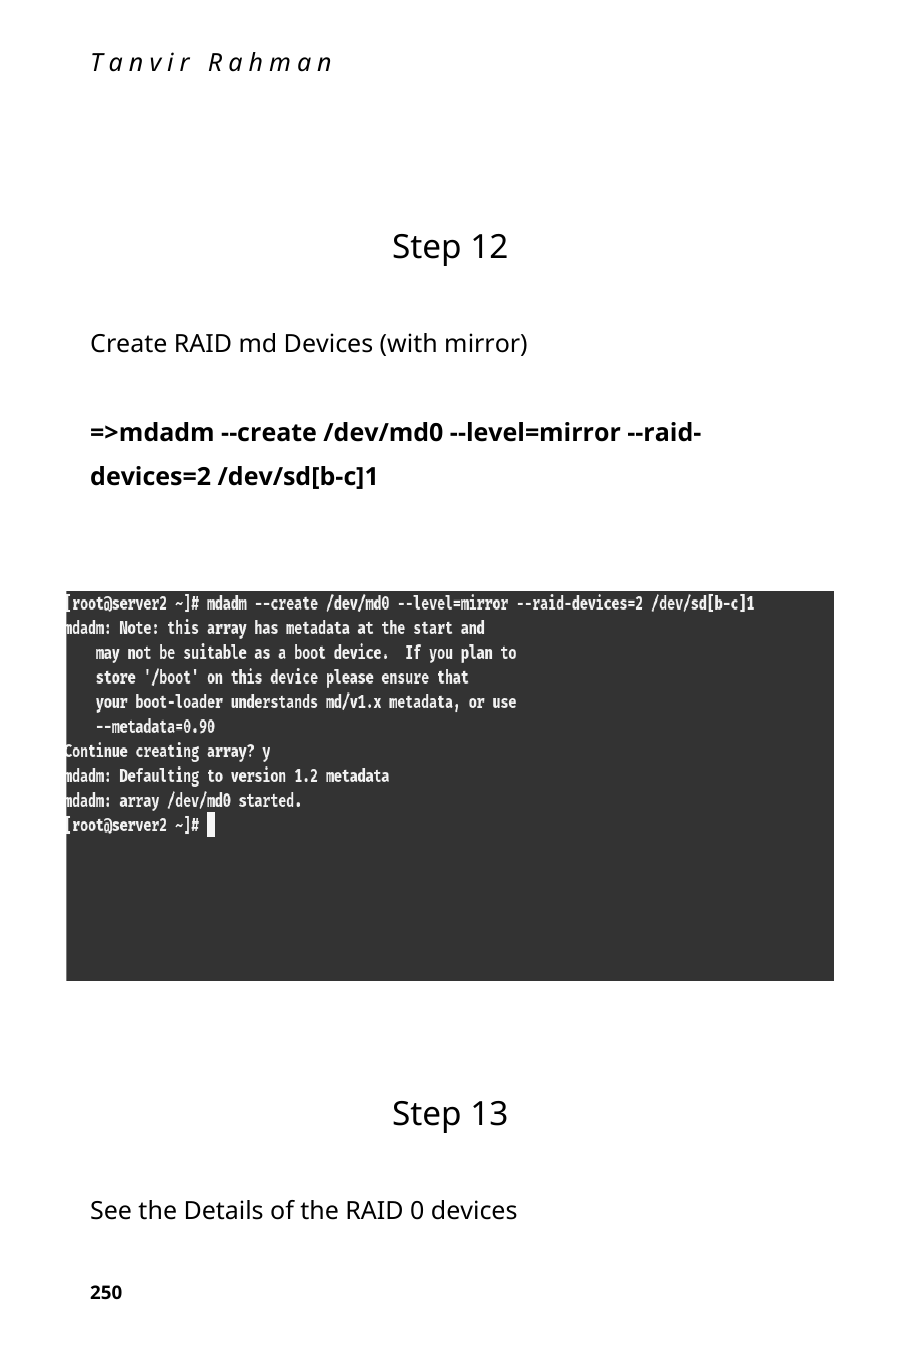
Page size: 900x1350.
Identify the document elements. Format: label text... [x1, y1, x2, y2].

text Step 13 [90, 1089, 810, 1135]
text =>mdadm --create /dev/md0 --level=mirror --raid-devices=2 /dev/sd[b-c]1 [90, 415, 810, 493]
picture [66, 591, 834, 981]
text Step 12 [90, 223, 810, 268]
text See the Details of the RAID 0 devices [90, 1193, 810, 1227]
text Create RAID md Devices (with mirror) [90, 326, 810, 360]
